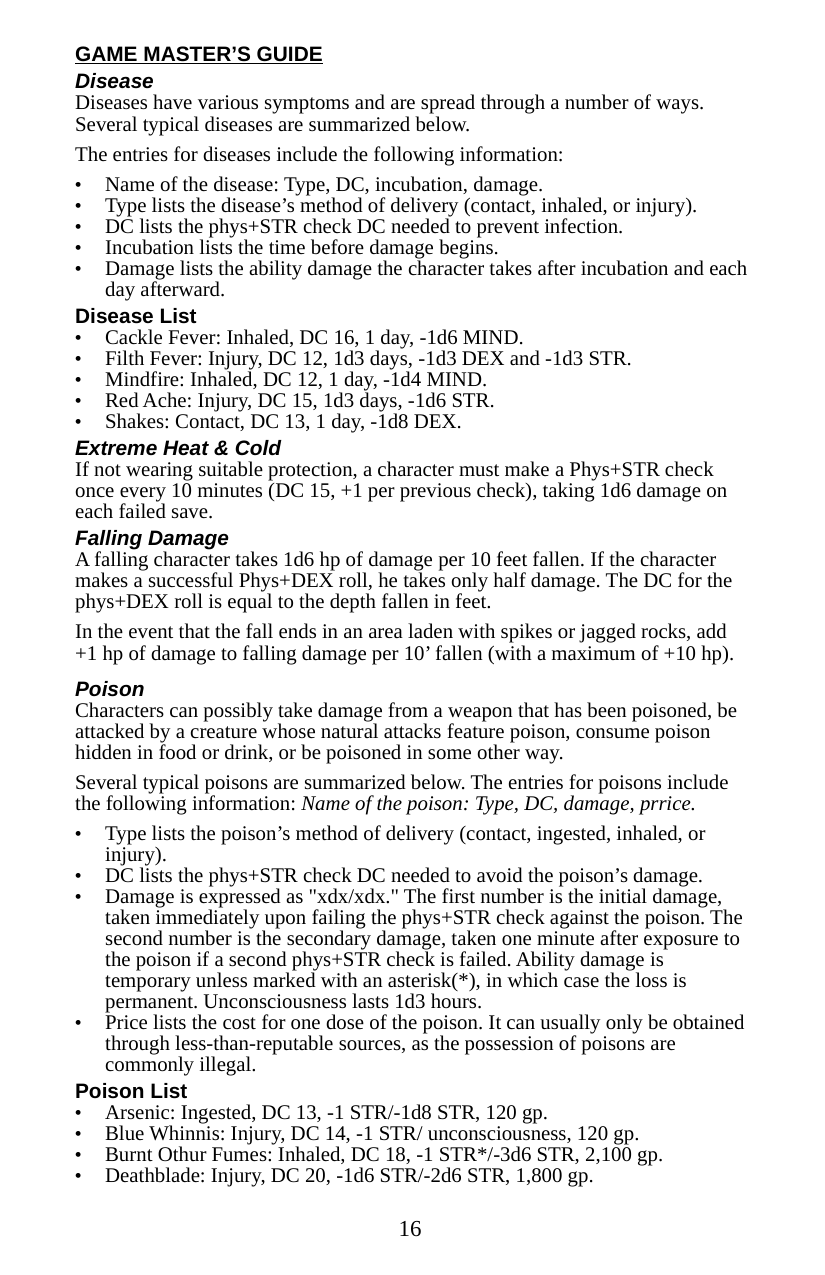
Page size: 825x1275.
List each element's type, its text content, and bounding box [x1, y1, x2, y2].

list Filth Fever: Injury, DC 12, 1d3 days, -1d3 DEX and -1d3 STR. [75, 348, 750, 369]
subtitle Poison [75, 679, 750, 700]
list Incubation lists the time before damage begins. [75, 237, 750, 258]
text If not wearing suitable protection, a character must make a Phys+STR check once every 10 minutes (DC 15, +1 per previous check), taking 1d6 damage on each failed save. [75, 460, 750, 523]
list Price lists the cost for one dose of the poison. It can usually only be obtained through less-than-reputable sources, as the possession of poisons are commonly illegal. [75, 1013, 750, 1076]
list DC lists the phys+STR check DC needed to prevent infection. [75, 216, 750, 237]
subtitle Disease List [75, 306, 750, 327]
list Mindfire: Inhaled, DC 12, 1 day, -1d4 MIND. [75, 369, 750, 391]
text Characters can possibly take damage from a weapon that has been poisoned, be attacked by a creature whose natural attacks feature poison, consume poison hidden in food or drink, or be poisoned in some other way. [75, 700, 750, 763]
subtitle Poison List [75, 1082, 750, 1103]
list Name of the disease: Type, DC, incubation, damage. [75, 174, 750, 195]
list Shakes: Contact, DC 13, 1 day, -1d8 DEX. [75, 412, 750, 433]
list Arsenic: Ingested, DC 13, -1 STR/-1d8 STR, 120 gp. [75, 1103, 750, 1124]
list Blue Whinnis: Injury, DC 14, -1 STR/ unconsciousness, 120 gp. [75, 1124, 750, 1145]
text The entries for diseases include the following information: [75, 144, 750, 165]
list Red Ache: Injury, DC 15, 1d3 days, -1d6 STR. [75, 391, 750, 412]
subtitle Game Master’s Guide [75, 45, 750, 66]
subtitle Disease [75, 72, 750, 93]
text Diseases have various symptoms and are spread through a number of ways. Several typical diseases are summarized below. [75, 93, 750, 135]
list Deathblade: Injury, DC 20, -1d6 STR/-2d6 STR, 1,800 gp. [75, 1166, 750, 1187]
list Burnt Othur Fumes: Inhaled, DC 18, -1 STR*/-3d6 STR, 2,100 gp. [75, 1145, 750, 1166]
list Cackle Fever: Inhaled, DC 16, 1 day, -1d6 MIND. [75, 327, 750, 348]
text In the event that the fall ends in an area laden with spikes or jagged rocks, add +1 hp of damage to falling damage per 10’ fallen (with a maximum of +10 hp). [75, 622, 750, 664]
list Type lists the poison’s method of delivery (contact, ingested, inhaled, or injury). [75, 823, 750, 865]
text A falling character takes 1d6 hp of damage per 10 feet fallen. If the character makes a successful Phys+DEX roll, he takes only half damage. The DC for the phys+DEX roll is equal to the depth fallen in feet. [75, 550, 750, 613]
subtitle Extreme Heat & Cold [75, 439, 750, 460]
list Type lists the disease’s method of delivery (contact, inhaled, or injury). [75, 195, 750, 216]
text Several typical poisons are summarized below. The entries for poisons include the following information: Name of the poison: Type, DC, damage, prrice. [75, 772, 750, 814]
list Damage is expressed as "xdx/xdx." The first number is the initial damage, taken immediately upon failing the phys+STR check against the poison. The second number is the secondary damage, taken one minute after exposure to the poison if a second phys+STR check is failed. Ability damage is temporary unless marked with an asterisk(*), in which case the loss is permanent. Unconsciousness lasts 1d3 hours. [75, 886, 750, 1013]
list DC lists the phys+STR check DC needed to avoid the poison’s damage. [75, 865, 750, 886]
subtitle Falling Damage [75, 529, 750, 550]
list Damage lists the ability damage the character takes after incubation and each day afterward. [75, 258, 750, 300]
